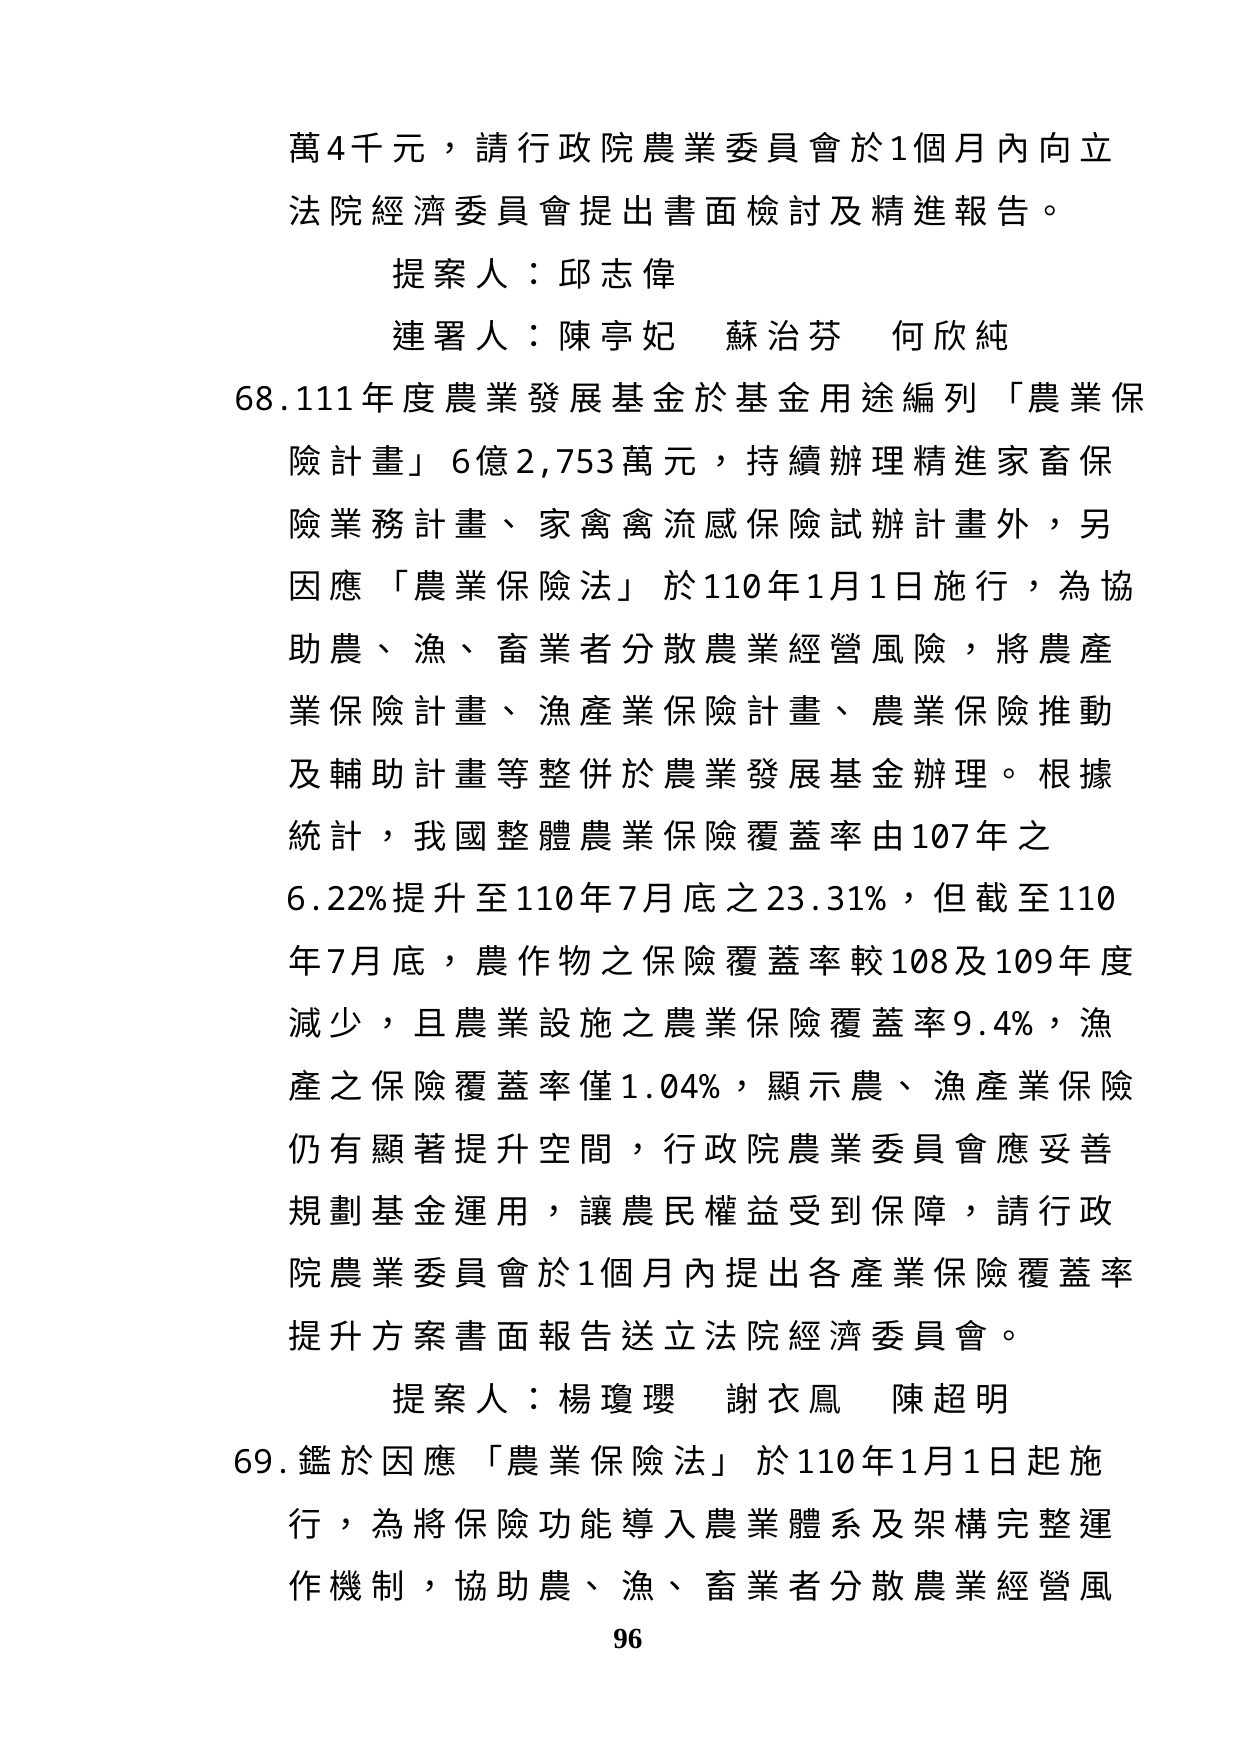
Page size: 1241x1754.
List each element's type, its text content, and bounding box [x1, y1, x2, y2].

text 69.鑑於因應「農業保險法」於110年1月1日起施行，為將保險功能導入農業體系及架構完整運作機制，協助農、漁、畜業者分散農業經營風 [224, 1417, 1148, 1605]
text 68.111年度農業發展基金於基金用途編列「農業保險計畫」6億2,753萬元，持續辦理精進家畜保險業務計畫、家禽禽流感保險試辦計畫外，另因應「農業保險法」於110年1月1日施行，為協助農、漁、畜業者分散農業經營風險，將農產業保險計畫、漁產業保險計畫、農業保險推動及輔助計畫等整併於農業發展基金辦理。根據統計，我國整體農業保險覆蓋率由107年之6.22%提升至110年7月底之23.31%，但截至110年7月底，農作物之保險覆蓋率較108及109年度減少，且農業設施之農業保險覆蓋率9.4%，漁產之保險覆蓋率僅1.04%，顯示農、漁產業保險仍有顯著提升空間，行政院農業委員會應妥善規劃基金運用，讓農民權益受到保障，請行政院農業委員會於1個月內提出各產業保險覆蓋率提升方案書面報告送立法院經濟委員會。 [224, 355, 1148, 1355]
text 提案人：邱志偉 [383, 230, 1095, 292]
text 萬4千元，請行政院農業委員會於1個月內向立法院經濟委員會提出書面檢討及精進報告。 [224, 105, 1148, 230]
text 連署人：陳亭妃 蘇治芬 何欣純 [383, 292, 1095, 355]
text 提案人：楊瓊瓔 謝衣鳯 陳超明 [383, 1355, 1095, 1417]
